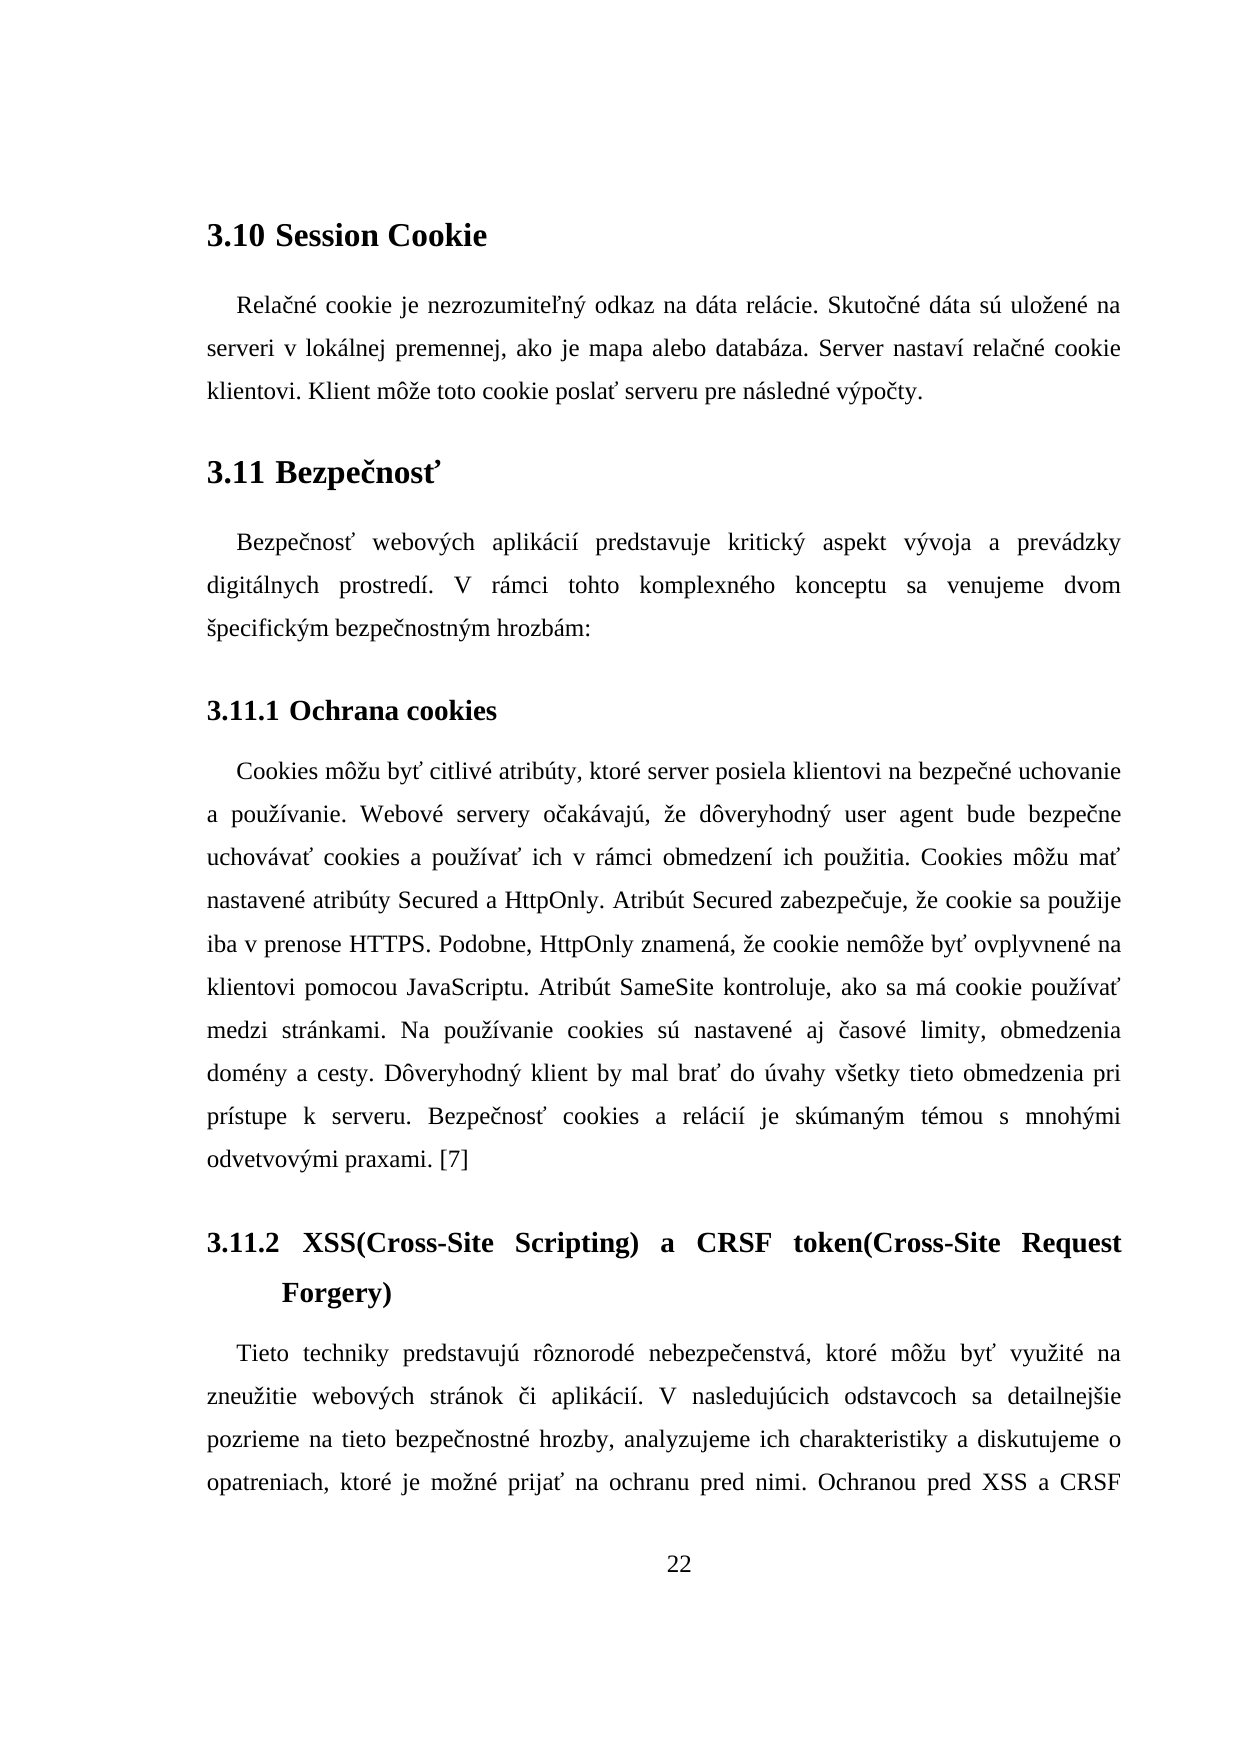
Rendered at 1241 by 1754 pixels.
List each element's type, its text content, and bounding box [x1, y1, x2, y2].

text Relačné cookie je nezrozumiteľný odkaz na dáta relácie. Skutočné dáta sú uložené na serveri v lokálnej premennej, ako je mapa alebo databáza. Server nastaví relačné cookie klientovi. Klient môže toto cookie poslať serveru pre následné výpočty. [207, 290, 1122, 405]
subtitle Session Cookie [207, 216, 1122, 254]
text Cookies môžu byť citlivé atribúty, ktoré server posiela klientovi na bezpečné uchovanie a používanie. Webové servery očakávajú, že dôveryhodný user agent bude bezpečne uchovávať cookies a používať ich v rámci obmedzení ich použitia. Cookies môžu mať nastavené atribúty Secured a HttpOnly. Atribút Secured zabezpečuje, že cookie sa použije iba v prenose HTTPS. Podobne, HttpOnly znamená, že cookie nemôže byť ovplyvnené na klientovi pomocou JavaScriptu. Atribút SameSite kontroluje, ako sa má cookie používať medzi stránkami. Na používanie cookies sú nastavené aj časové limity, obmedzenia domény a cesty. Dôveryhodný klient by mal brať do úvahy všetky tieto obmedzenia pri prístupe k serveru. Bezpečnosť cookies a relácií je skúmaným témou s mnohými odvetvovými praxami. [7] [207, 756, 1122, 1173]
subtitle Bezpečnosť [207, 452, 1122, 491]
text Tieto techniky predstavujú rôznorodé nebezpečenstvá, ktoré môžu byť využité na zneužitie webových stránok či aplikácií. V nasledujúcich odstavcoch sa detailnejšie pozrieme na tieto bezpečnostné hrozby, analyzujeme ich charakteristiky a diskutujeme o opatreniach, ktoré je možné prijať na ochranu pred nimi. Ochranou pred XSS a CRSF [207, 1338, 1122, 1496]
subtitle XSS(Cross-Site Scripting) a CRSF token(Cross-Site Request Forgery) [207, 1225, 1122, 1309]
subtitle Ochrana cookies [207, 693, 1122, 727]
text Bezpečnosť webových aplikácií predstavuje kritický aspekt vývoja a prevádzky digitálnych prostredí. V rámci tohto komplexného konceptu sa venujeme dvom špecifickým bezpečnostným hrozbám: [207, 527, 1122, 642]
